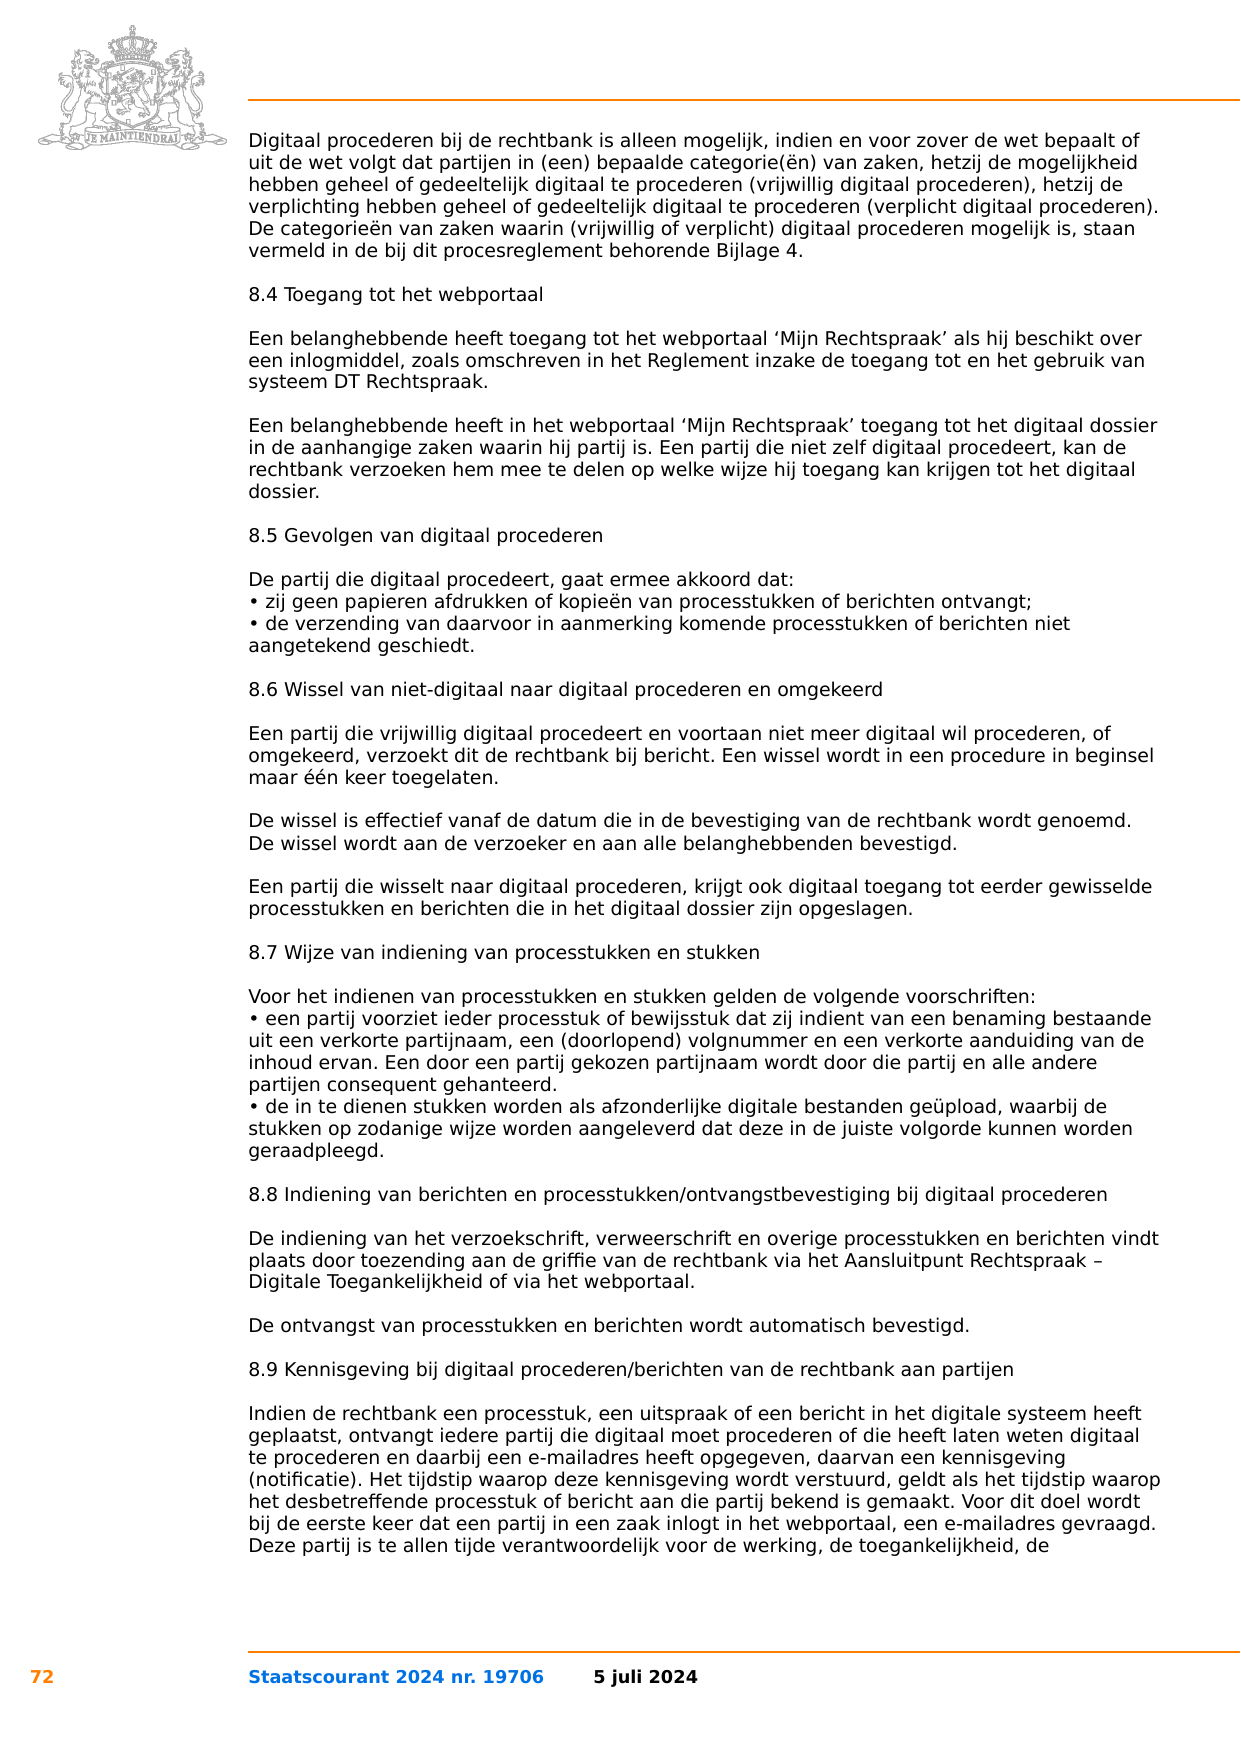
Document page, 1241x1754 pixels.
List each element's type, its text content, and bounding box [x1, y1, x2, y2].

text Een belanghebbende heeft in het webportaal ‘Mijn Rechtspraak’ toegang tot het digitaal dossier in de aanhangige zaken waarin hij partij is. Een partij die niet zelf digitaal procedeert, kan de rechtbank verzoeken hem mee te delen op welke wijze hij toegang kan krijgen tot het digitaal dossier. [248, 415, 1163, 503]
text • een partij voorziet ieder processtuk of bewijsstuk dat zij indient van een benaming bestaande uit een verkorte partijnaam, een (doorlopend) volgnummer en een verkorte aanduiding van de inhoud ervan. Een door een partij gekozen partijnaam wordt door die partij en alle andere partijen consequent gehanteerd. [248, 1008, 1163, 1096]
text De ontvangst van processtukken en berichten wordt automatisch bevestigd. [248, 1315, 1163, 1337]
text De wissel is effectief vanaf de datum die in de bevestiging van de rechtbank wordt genoemd. De wissel wordt aan de verzoeker en aan alle belanghebbenden bevestigd. [248, 810, 1163, 854]
text 8.9 Kennisgeving bij digitaal procederen/berichten van de rechtbank aan partijen [248, 1359, 1163, 1381]
text Een partij die wisselt naar digitaal procederen, krijgt ook digitaal toegang tot eerder gewisselde processtukken en berichten die in het digitaal dossier zijn opgeslagen. [248, 876, 1163, 920]
text Digitaal procederen bij de rechtbank is alleen mogelijk, indien en voor zover de wet bepaalt of uit de wet volgt dat partijen in (een) bepaalde categorie(ën) van zaken, hetzij de mogelijkheid hebben geheel of gedeeltelijk digitaal te procederen (vrijwillig digitaal procederen), hetzij de verplichting hebben geheel of gedeeltelijk digitaal te procederen (verplicht digitaal procederen). De categorieën van zaken waarin (vrijwillig of verplicht) digitaal procederen mogelijk is, staan vermeld in de bij dit procesreglement behorende Bijlage 4. [248, 130, 1163, 262]
text • de in te dienen stukken worden als afzonderlijke digitale bestanden geüpload, waarbij de stukken op zodanige wijze worden aangeleverd dat deze in de juiste volgorde kunnen worden geraadpleegd. [248, 1096, 1163, 1162]
text De indiening van het verzoekschrift, verweerschrift en overige processtukken en berichten vindt plaats door toezending aan de griffie van de rechtbank via het Aansluitpunt Rechtspraak – Digitale Toegankelijkheid of via het webportaal. [248, 1227, 1163, 1293]
text De partij die digitaal procedeert, gaat ermee akkoord dat: [248, 569, 1163, 591]
text • zij geen papieren afdrukken of kopieën van processtukken of berichten ontvangt; [248, 591, 1163, 613]
text 8.5 Gevolgen van digitaal procederen [248, 525, 1163, 547]
text • de verzending van daarvoor in aanmerking komende processtukken of berichten niet aangetekend geschiedt. [248, 613, 1163, 657]
picture [38, 25, 227, 150]
text 8.6 Wissel van niet-digitaal naar digitaal procederen en omgekeerd [248, 679, 1163, 701]
text 8.4 Toegang tot het webportaal [248, 284, 1163, 306]
text Een partij die vrijwillig digitaal procedeert en voortaan niet meer digitaal wil procederen, of omgekeerd, verzoekt dit de rechtbank bij bericht. Een wissel wordt in een procedure in beginsel maar één keer toegelaten. [248, 723, 1163, 788]
text Een belanghebbende heeft toegang tot het webportaal ‘Mijn Rechtspraak’ als hij beschikt over een inlogmiddel, zoals omschreven in het Reglement inzake de toegang tot en het gebruik van systeem DT Rechtspraak. [248, 327, 1163, 393]
text Indien de rechtbank een processtuk, een uitspraak of een bericht in het digitale systeem heeft geplaatst, ontvangt iedere partij die digitaal moet procederen of die heeft laten weten digitaal te procederen en daarbij een e-mailadres heeft opgegeven, daarvan een kennisgeving (notificatie). Het tijdstip waarop deze kennisgeving wordt verstuurd, geldt als het tijdstip waarop het desbetreffende processtuk of bericht aan die partij bekend is gemaakt. Voor dit doel wordt bij de eerste keer dat een partij in een zaak inlogt in het webportaal, een e-mailadres gevraagd. Deze partij is te allen tijde verantwoordelijk voor de werking, de toegankelijkheid, de [248, 1403, 1163, 1557]
text 8.7 Wijze van indiening van processtukken en stukken [248, 942, 1163, 964]
text Voor het indienen van processtukken en stukken gelden de volgende voorschriften: [248, 986, 1163, 1008]
text 8.8 Indiening van berichten en processtukken/ontvangstbevestiging bij digitaal procederen [248, 1184, 1163, 1206]
